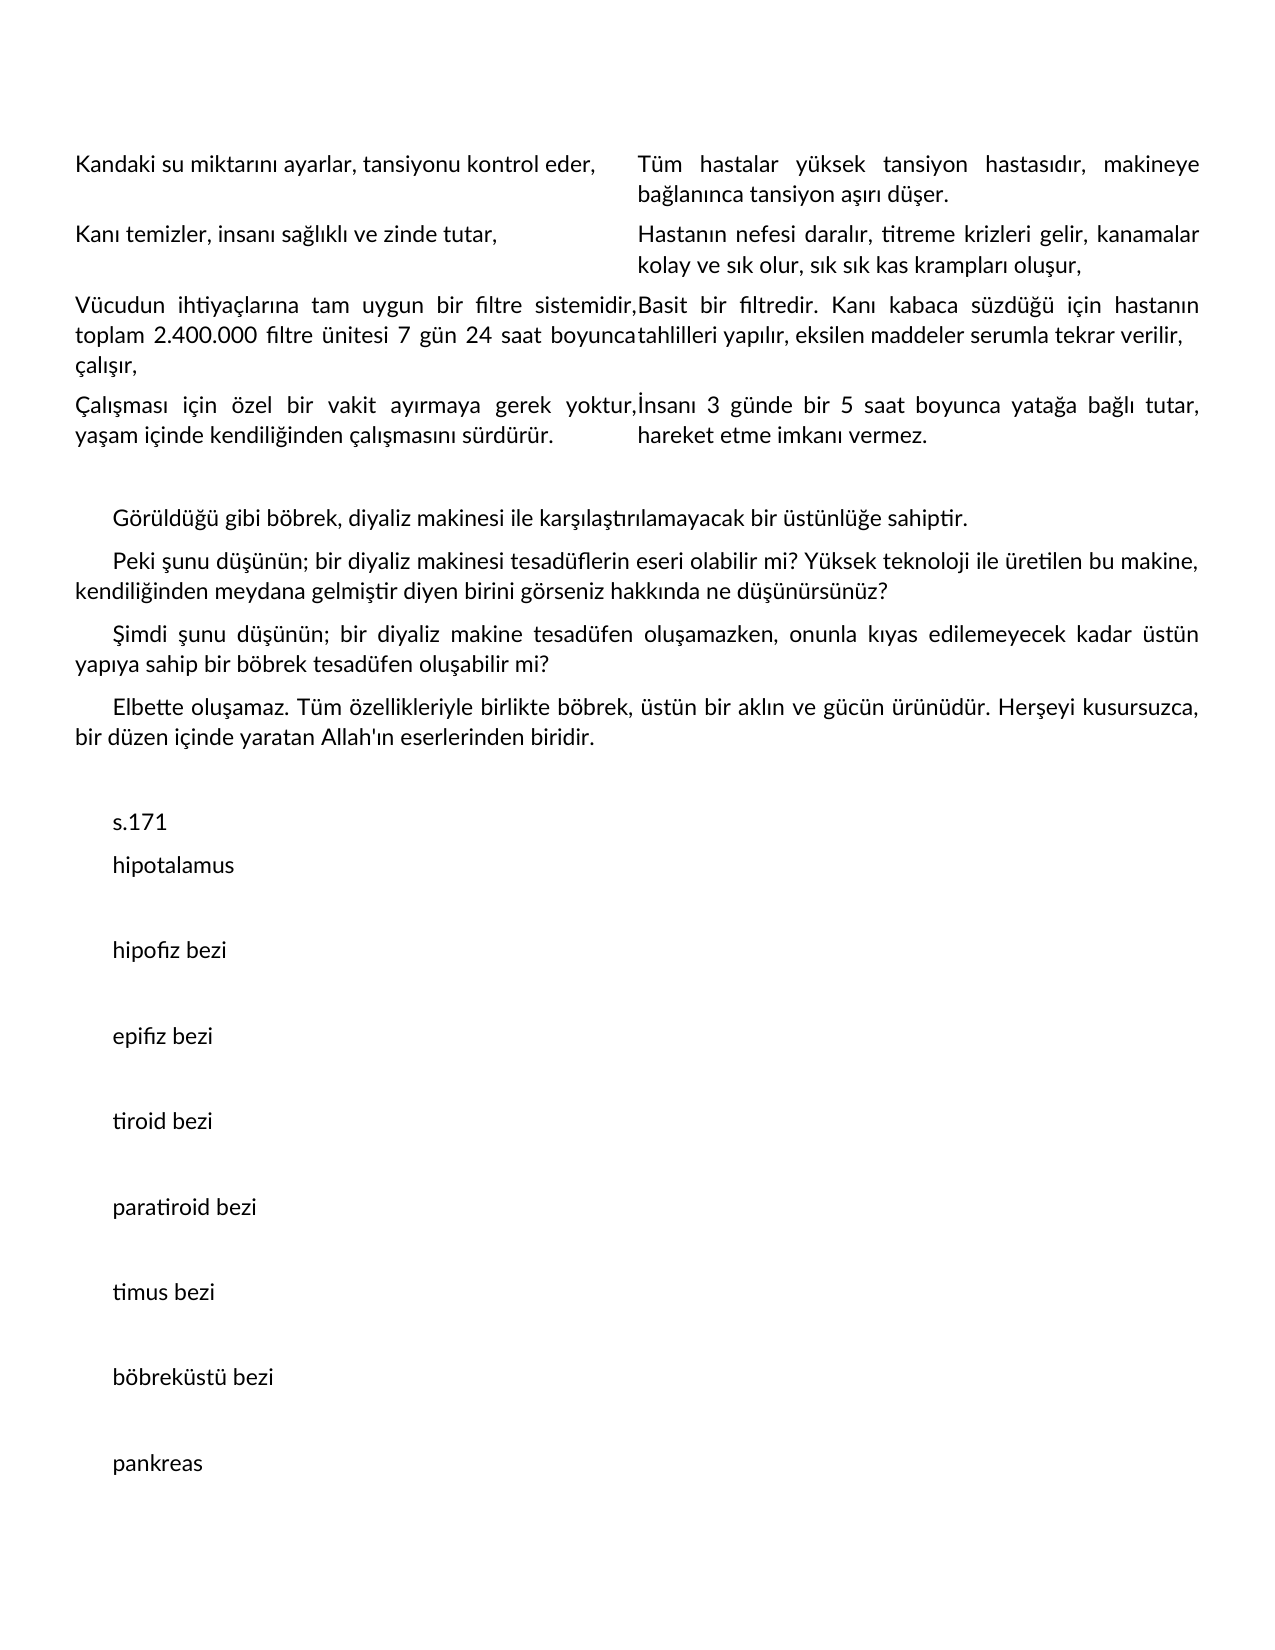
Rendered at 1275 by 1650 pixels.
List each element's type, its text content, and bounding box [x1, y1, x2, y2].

table_cell Basit bir filtredir. Kanı kabaca süzdüğü için hastanın tahlilleri yapılır, eksilen maddeler serumla tekrar verilir, [638, 290, 1200, 391]
text paratiroid bezi [75, 1192, 1200, 1220]
table_cell İnsanı 3 günde bir 5 saat boyunca yatağa bağlı tutar, hareket etme imkanı vermez. [638, 391, 1200, 461]
text Şimdi şunu düşünün; bir diyaliz makine tesadüfen oluşamazken, onunla kıyas edilemeyecek kadar üstün yapıya sahip bir böbrek tesadüfen oluşabilir mi? [75, 619, 1200, 677]
text Elbette oluşamaz. Tüm özellikleriyle birlikte böbrek, üstün bir aklın ve gücün ürünüdür. Herşeyi kusursuzca, bir düzen içinde yaratan Allah'ın eserlerinden biridir. [75, 692, 1200, 750]
table_cell Kanı temizler, insanı sağlıklı ve zinde tutar, [75, 220, 637, 290]
table_cell Tüm hastalar yüksek tansiyon hastasıdır, makineye bağlanınca tansiyon aşırı düşer. [638, 150, 1200, 220]
text Peki şunu düşünün; bir diyaliz makinesi tesadüflerin eseri olabilir mi? Yüksek teknoloji ile üretilen bu makine, kendiliğinden meydana gelmiştir diyen birini görseniz hakkında ne düşünürsünüz? [75, 546, 1200, 604]
text hipofiz bezi [75, 936, 1200, 963]
text hipotalamus [75, 851, 1200, 878]
text tiroid bezi [75, 1107, 1200, 1134]
table_cell Vücudun ihtiyaçlarına tam uygun bir filtre sistemidir, toplam 2.400.000 filtre ünitesi 7 gün 24 saat boyunca çalışır, [75, 290, 637, 391]
text timus bezi [75, 1278, 1200, 1305]
text Görüldüğü gibi böbrek, diyaliz makinesi ile karşılaştırılamayacak bir üstünlüğe sahiptir. [75, 504, 1200, 531]
table_cell Kandaki su miktarını ayarlar, tansiyonu kontrol eder, [75, 150, 637, 220]
text s.171 [75, 808, 1200, 835]
text epifiz bezi [75, 1021, 1200, 1049]
text böbreküstü bezi [75, 1363, 1200, 1391]
table_cell Çalışması için özel bir vakit ayırmaya gerek yoktur, yaşam içinde kendiliğinden çalışmasını sürdürür. [75, 391, 637, 461]
text pankreas [75, 1448, 1200, 1476]
table_cell Hastanın nefesi daralır, titreme krizleri gelir, kanamalar kolay ve sık olur, sık sık kas krampları oluşur, [638, 220, 1200, 290]
